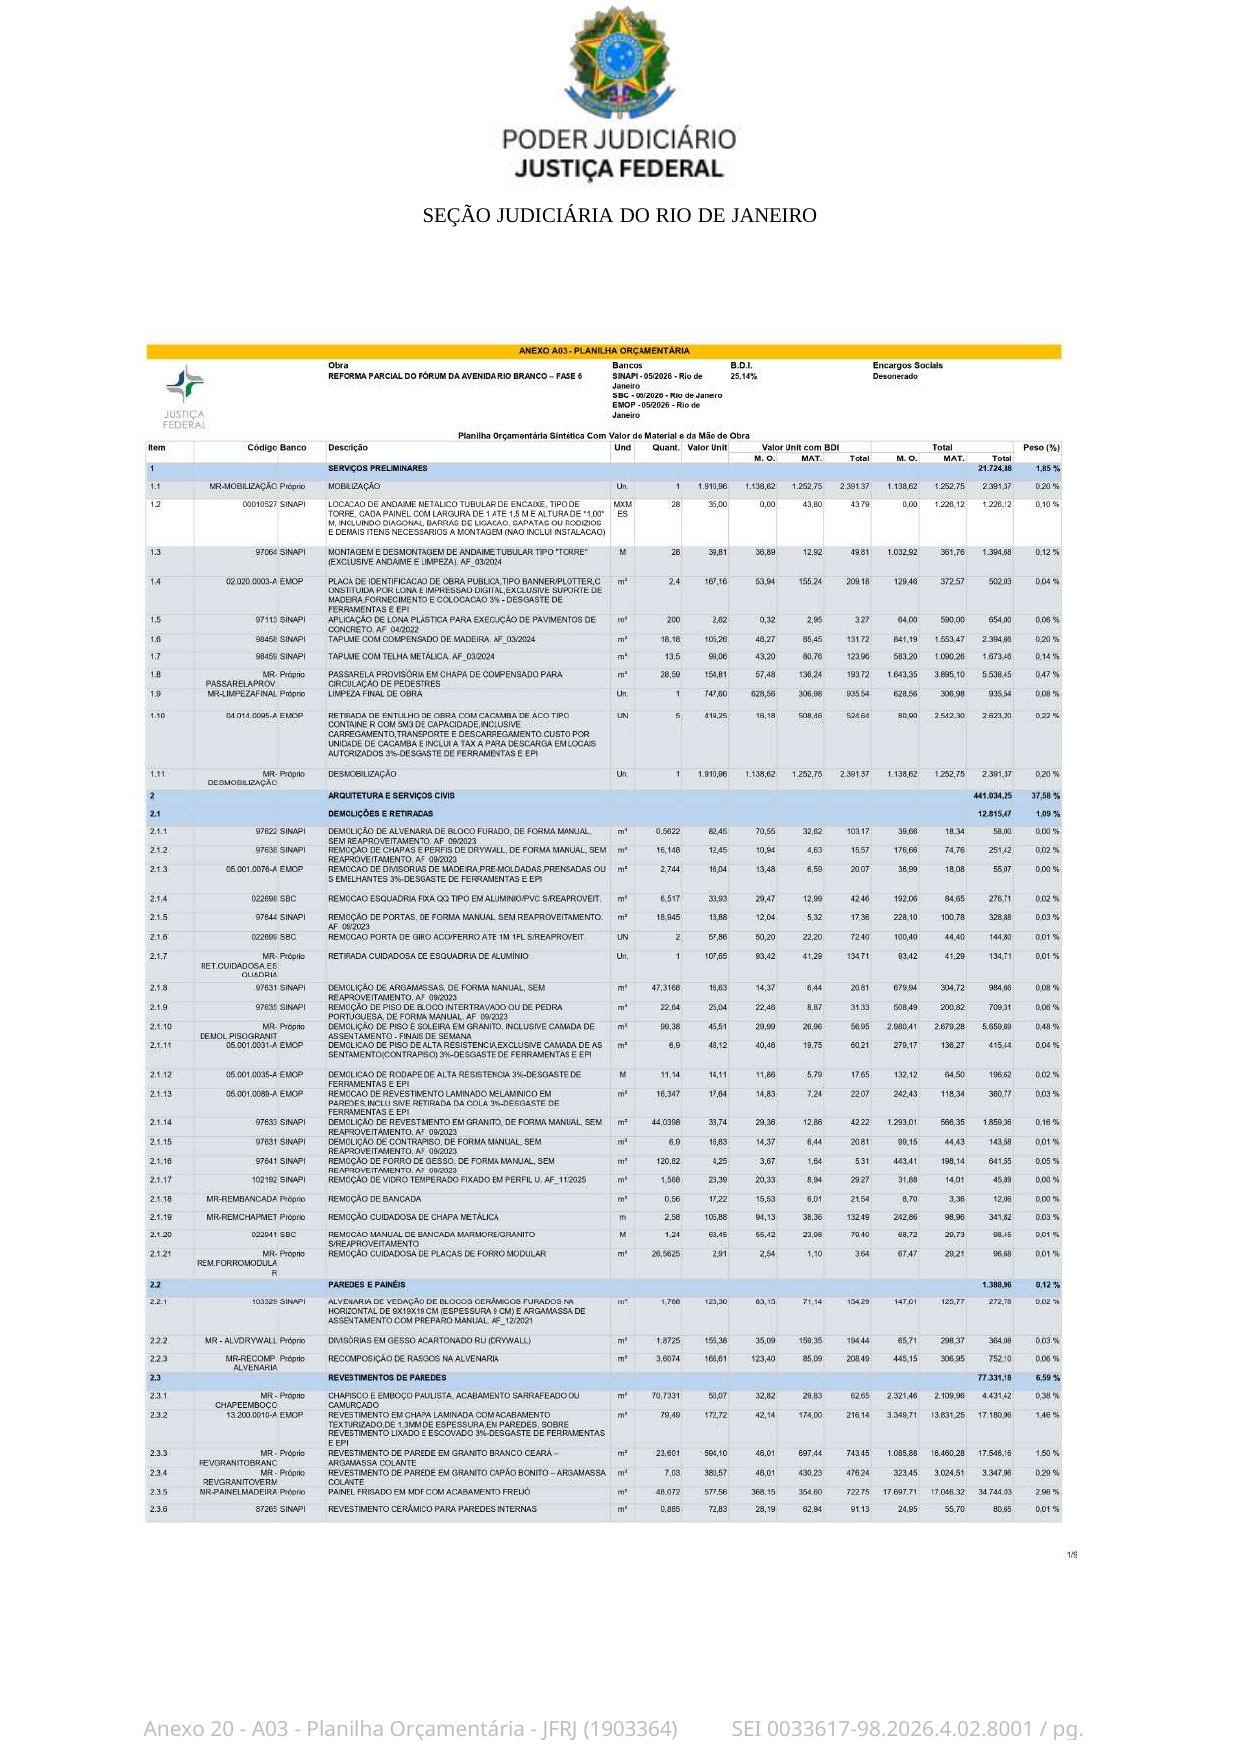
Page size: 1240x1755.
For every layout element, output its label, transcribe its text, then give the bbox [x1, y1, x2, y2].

text SEÇÃO JUDICIÁRIA DO RIO DE JANEIRO [59, 203, 1181, 227]
